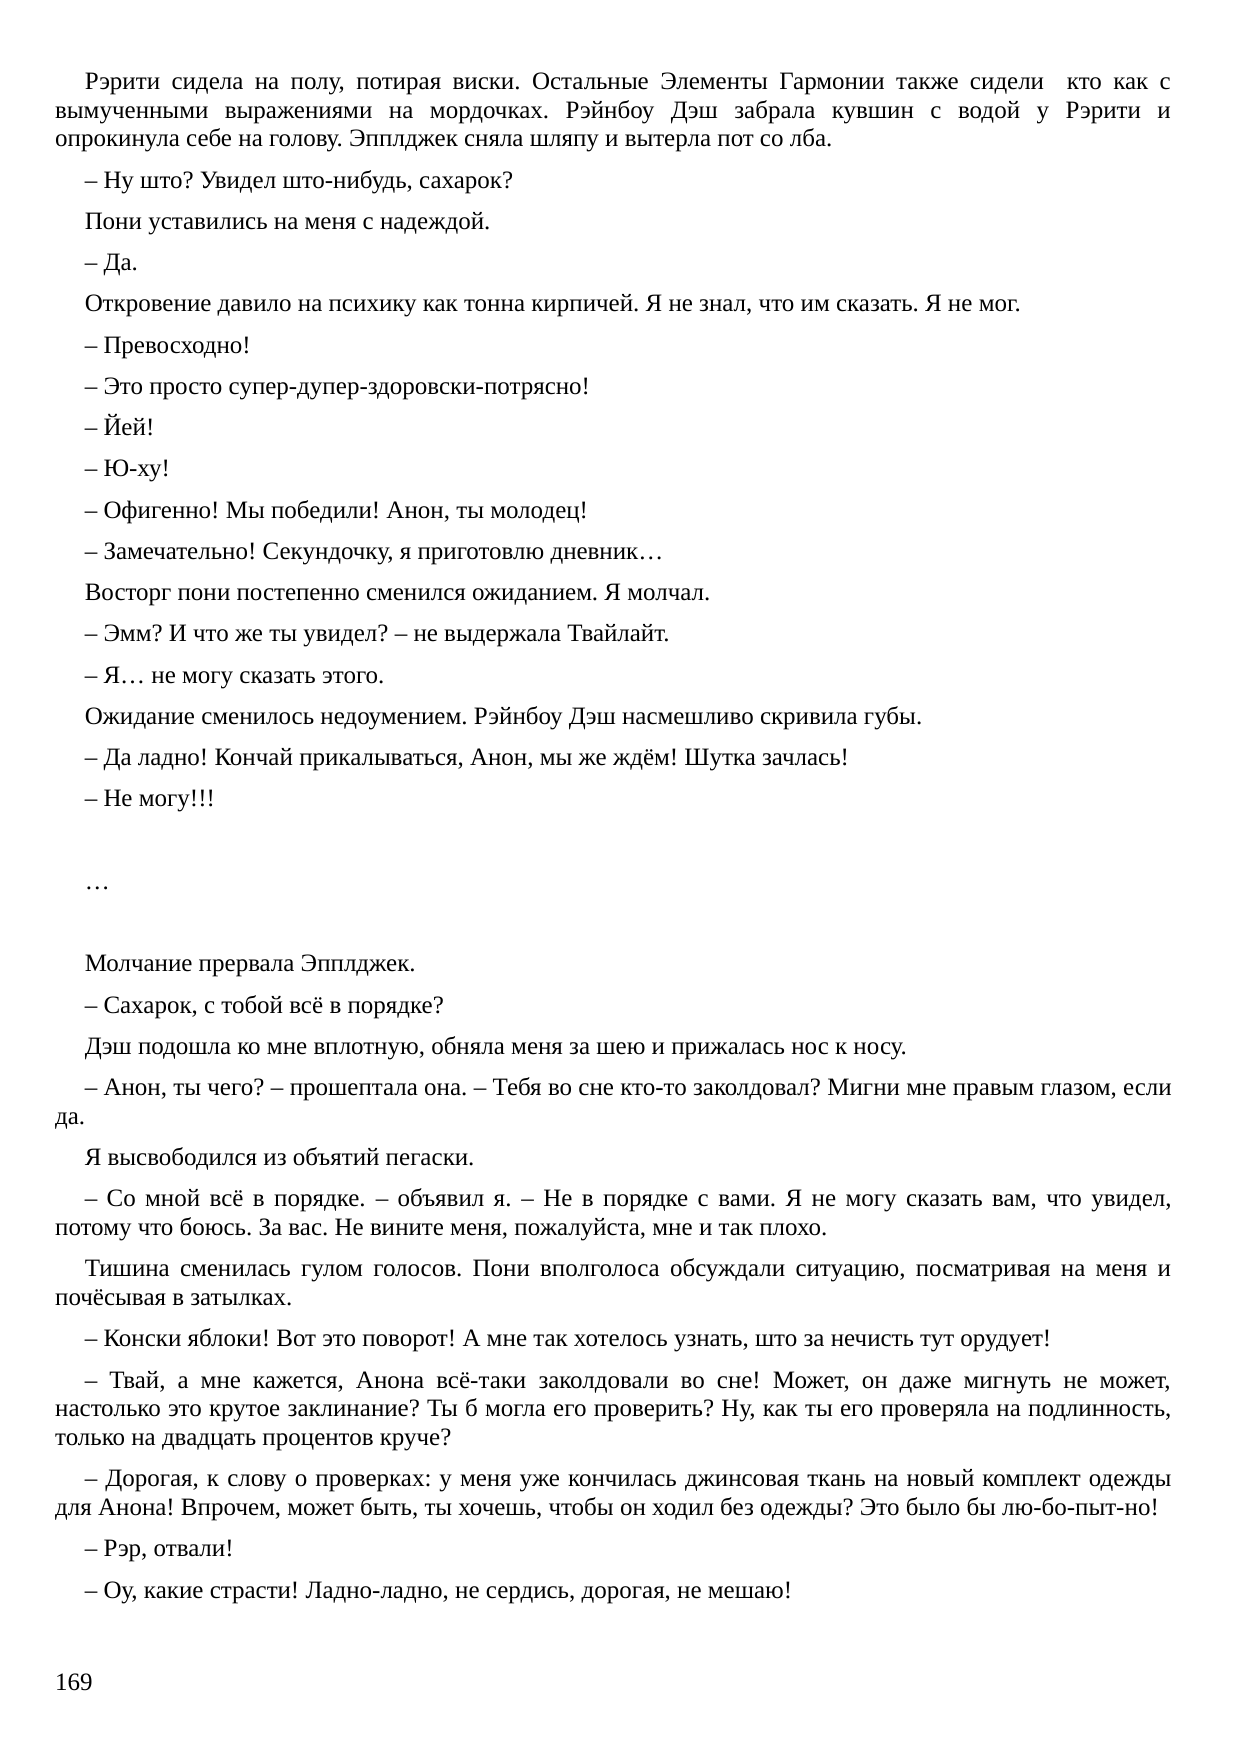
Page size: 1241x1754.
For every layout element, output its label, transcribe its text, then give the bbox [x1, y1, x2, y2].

text – Конски яблоки! Вот это поворот! А мне так хотелось узнать, што за нечисть тут орудует! [55, 1323, 1173, 1352]
text Пони уставились на меня с надеждой. [55, 206, 1173, 235]
text – Эмм? И что же ты увидел? – не выдержала Твайлайт. [55, 618, 1173, 647]
text – Рэр, отвали! [55, 1533, 1173, 1562]
text – Ну што? Увидел што-нибудь, сахарок? [55, 165, 1173, 193]
text – Со мной всё в порядке. – объявил я. – Не в порядке с вами. Я не могу сказать вам, что увидел, потому что боюсь. За вас. Не вините меня, пожалуйста, мне и так плохо. [55, 1183, 1173, 1241]
text Ожидание сменилось недоумением. Рэйнбоу Дэш насмешливо скривила губы. [55, 701, 1173, 730]
text Рэрити сидела на полу, потирая виски. Остальные Элементы Гармонии также сидели кто как с вымученными выражениями на мордочках. Рэйнбоу Дэш забрала кувшин с водой у Рэрити и опрокинула себе на голову. Эпплджек сняла шляпу и вытерла пот со лба. [55, 66, 1173, 152]
text – Замечательно! Секундочку, я приготовлю дневник… [55, 536, 1173, 565]
text Я высвободился из объятий пегаски. [55, 1142, 1173, 1171]
text Тишина сменилась гулом голосов. Пони вполголоса обсуждали ситуацию, посматривая на меня и почёсывая в затылках. [55, 1253, 1173, 1311]
text – Офигенно! Мы победили! Анон, ты молодец! [55, 495, 1173, 523]
text Откровение давило на психику как тонна кирпичей. Я не знал, что им сказать. Я не мог. [55, 288, 1173, 317]
text – Йей! [55, 412, 1173, 441]
text – Ю-ху! [55, 453, 1173, 482]
text – Это просто супер-дупер-здоровски-потрясно! [55, 371, 1173, 400]
text – Я… не могу сказать этого. [55, 660, 1173, 688]
text – Превосходно! [55, 330, 1173, 358]
text – Дорогая, к слову о проверках: у меня уже кончилась джинсовая ткань на новый комплект одежды для Анона! Впрочем, может быть, ты хочешь, чтобы он ходил без одежды? Это было бы лю-бо-пыт-но! [55, 1463, 1173, 1521]
text – Оу, какие страсти! Ладно-ладно, не сердись, дорогая, не мешаю! [55, 1575, 1173, 1603]
text – Не могу!!! [55, 783, 1173, 812]
text – Сахарок, с тобой всё в порядке? [55, 990, 1173, 1018]
text – Да. [55, 247, 1173, 276]
text Дэш подошла ко мне вплотную, обняла меня за шею и прижалась нос к носу. [55, 1031, 1173, 1060]
text – Анон, ты чего? – прошептала она. – Тебя во сне кто-то заколдовал? Мигни мне правым глазом, если да. [55, 1072, 1173, 1130]
text – Твай, а мне кажется, Анона всё-таки заколдовали во сне! Может, он даже мигнуть не может, настолько это крутое заклинание? Ты б могла его проверить? Ну, как ты его проверяла на подлинность, только на двадцать процентов круче? [55, 1365, 1173, 1451]
text – Да ладно! Кончай прикалываться, Анон, мы же ждём! Шутка зачлась! [55, 742, 1173, 771]
text … [55, 866, 1173, 895]
text Молчание прервала Эпплджек. [55, 948, 1173, 977]
text Восторг пони постепенно сменился ожиданием. Я молчал. [55, 577, 1173, 606]
